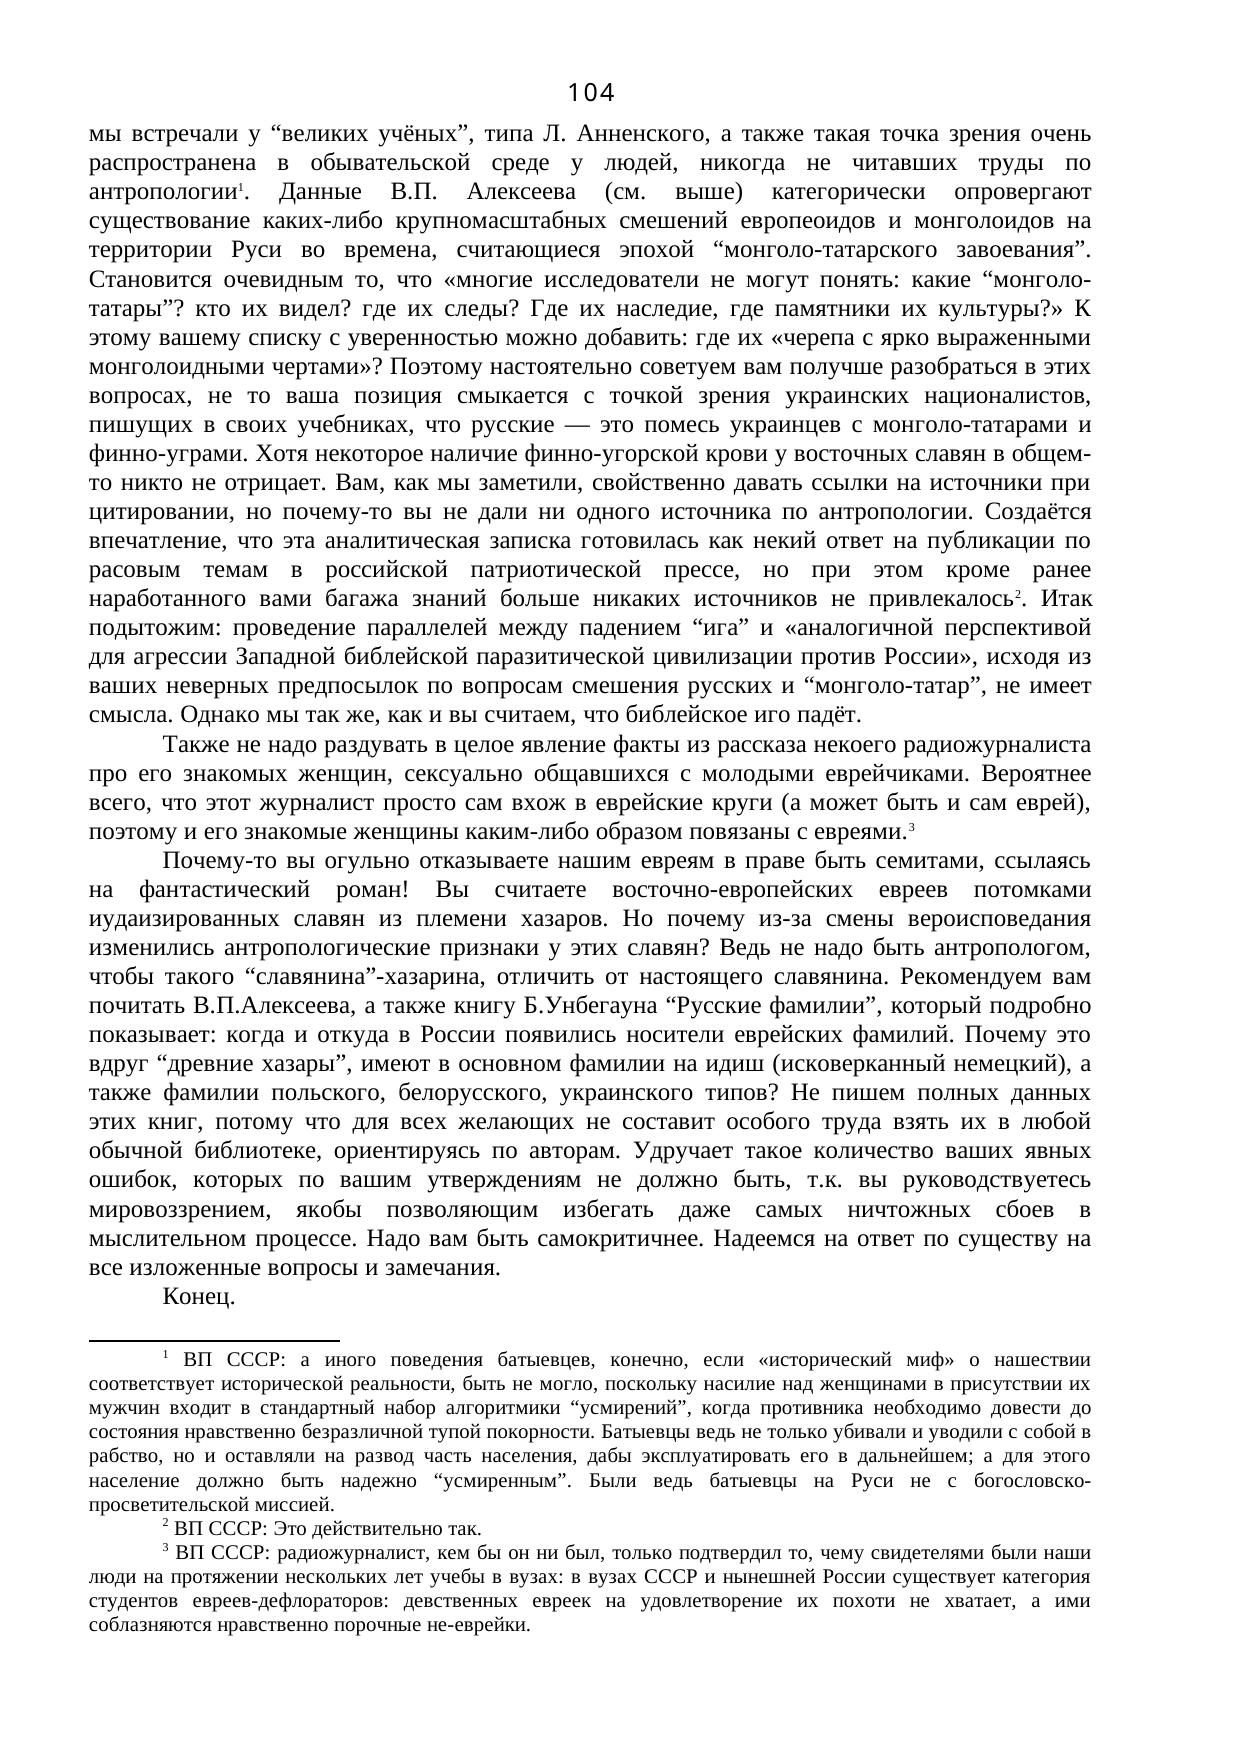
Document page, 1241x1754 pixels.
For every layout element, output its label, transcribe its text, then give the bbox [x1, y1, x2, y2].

text мы встречали у “великих учёных”, типа Л. Анненского, а также такая точка зрения очень распространена в обывательской среде у людей, никогда не читавших труды по антропологии. Данные В.П. Алексеева (см. выше) категорически опровергают существование каких-либо крупномасштабных смешений европеоидов и монголоидов на территории Руси во времена, считающиеся эпохой “монголо-татарского завоевания”. Становится очевидным то, что «многие исследователи не могут понять: какие “монголо-татары”? кто их видел? где их следы? Где их наследие, где памятники их культуры?» К этому вашему списку с уверенностью можно добавить: где их «черепа с ярко выраженными монголоидными чертами»? Поэтому настоятельно советуем вам получше разобраться в этих вопросах, не то ваша позиция смыкается с точкой зрения украинских националистов, пишущих в своих учебниках, что русские — это помесь украинцев с монголо-татарами и финно-уграми. Хотя некоторое наличие финно-угорской крови у восточных славян в общем-то никто не отрицает. Вам, как мы заметили, свойственно давать ссылки на источники при цитировании, но почему-то вы не дали ни одного источника по антропологии. Создаётся впечатление, что эта аналитическая записка готовилась как некий ответ на публикации по расовым темам в российской патриотической прессе, но при этом кроме ранее наработанного вами багажа знаний больше никаких источников не привлекалось. Итак подытожим: проведение параллелей между падением “ига” и «аналогичной перспективой для агрессии Западной библейской паразитической цивилизации против России», исходя из ваших неверных предпосылок по вопросам смешения русских и “монголо-татар”, не имеет смысла. Однако мы так же, как и вы считаем, что библейское иго падёт. [89, 118, 1092, 728]
text ВП СССР: радиожурналист, кем бы он ни был, только подтвердил то, чему свидетелями были наши люди на протяжении нескольких лет учебы в вузах: в вузах СССР и нынешней России существует категория студентов евреев-дефлораторов: девственных евреек на удовлетворение их похоти не хватает, а ими соблазняются нравственно порочные не-еврейки. [89, 1539, 1092, 1636]
text Также не надо раздувать в целое явление факты из рассказа некоего радиожурналиста про его знакомых женщин, сексуально общавшихся с молодыми еврейчиками. Вероятнее всего, что этот журналист просто сам вхож в еврейские круги (а может быть и сам еврей), поэтому и его знакомые женщины каким-либо образом повязаны с евреями. [89, 728, 1092, 845]
text ВП СССР: Это действительно так. [89, 1516, 1092, 1539]
text Почему-то вы огульно отказываете нашим евреям в праве быть семитами, ссылаясь на фантастический роман! Вы считаете восточно-европейских евреев потомками иудаизированных славян из племени хазаров. Но почему из-за смены вероисповедания изменились антропологические признаки у этих славян? Ведь не надо быть антропологом, чтобы такого “славянина”-хазарина, отличить от настоящего славянина. Рекомендуем вам почитать В.П.Алексеева, а также книгу Б.Унбегауна “Русские фамилии”, который подробно показывает: когда и откуда в России появились носители еврейских фамилий. Почему это вдруг “древние хазары”, имеют в основном фамилии на идиш (исковерканный немецкий), а также фамилии польского, белорусского, украинского типов? Не пишем полных данных этих книг, потому что для всех желающих не составит особого труда взять их в любой обычной библиотеке, ориентируясь по авторам. Удручает такое количество ваших явных ошибок, которых по вашим утверждениям не должно быть, т.к. вы руководствуетесь мировоззрением, якобы позволяющим избегать даже самых ничтожных сбоев в мыслительном процессе. Надо вам быть самокритичнее. Надеемся на ответ по существу на все изложенные вопросы и замечания. [89, 845, 1092, 1281]
text ВП СССР: а иного поведения батыевцев, конечно, если «исторический миф» о нашествии соответствует исторической реальности, быть не могло, поскольку насилие над женщинами в присутствии их мужчин входит в стандартный набор алгоритмики “усмирений”, когда противника необходимо довести до состояния нравственно безразличной тупой покорности. Батыевцы ведь не только убивали и уводили с собой в рабство, но и оставляли на развод часть населения, дабы эксплуатировать его в дальнейшем; а для этого население должно быть надежно “усмиренным”. Были ведь батыевцы на Руси не с богословско-просветительской миссией. [89, 1347, 1092, 1516]
text Конец. [89, 1281, 1092, 1310]
